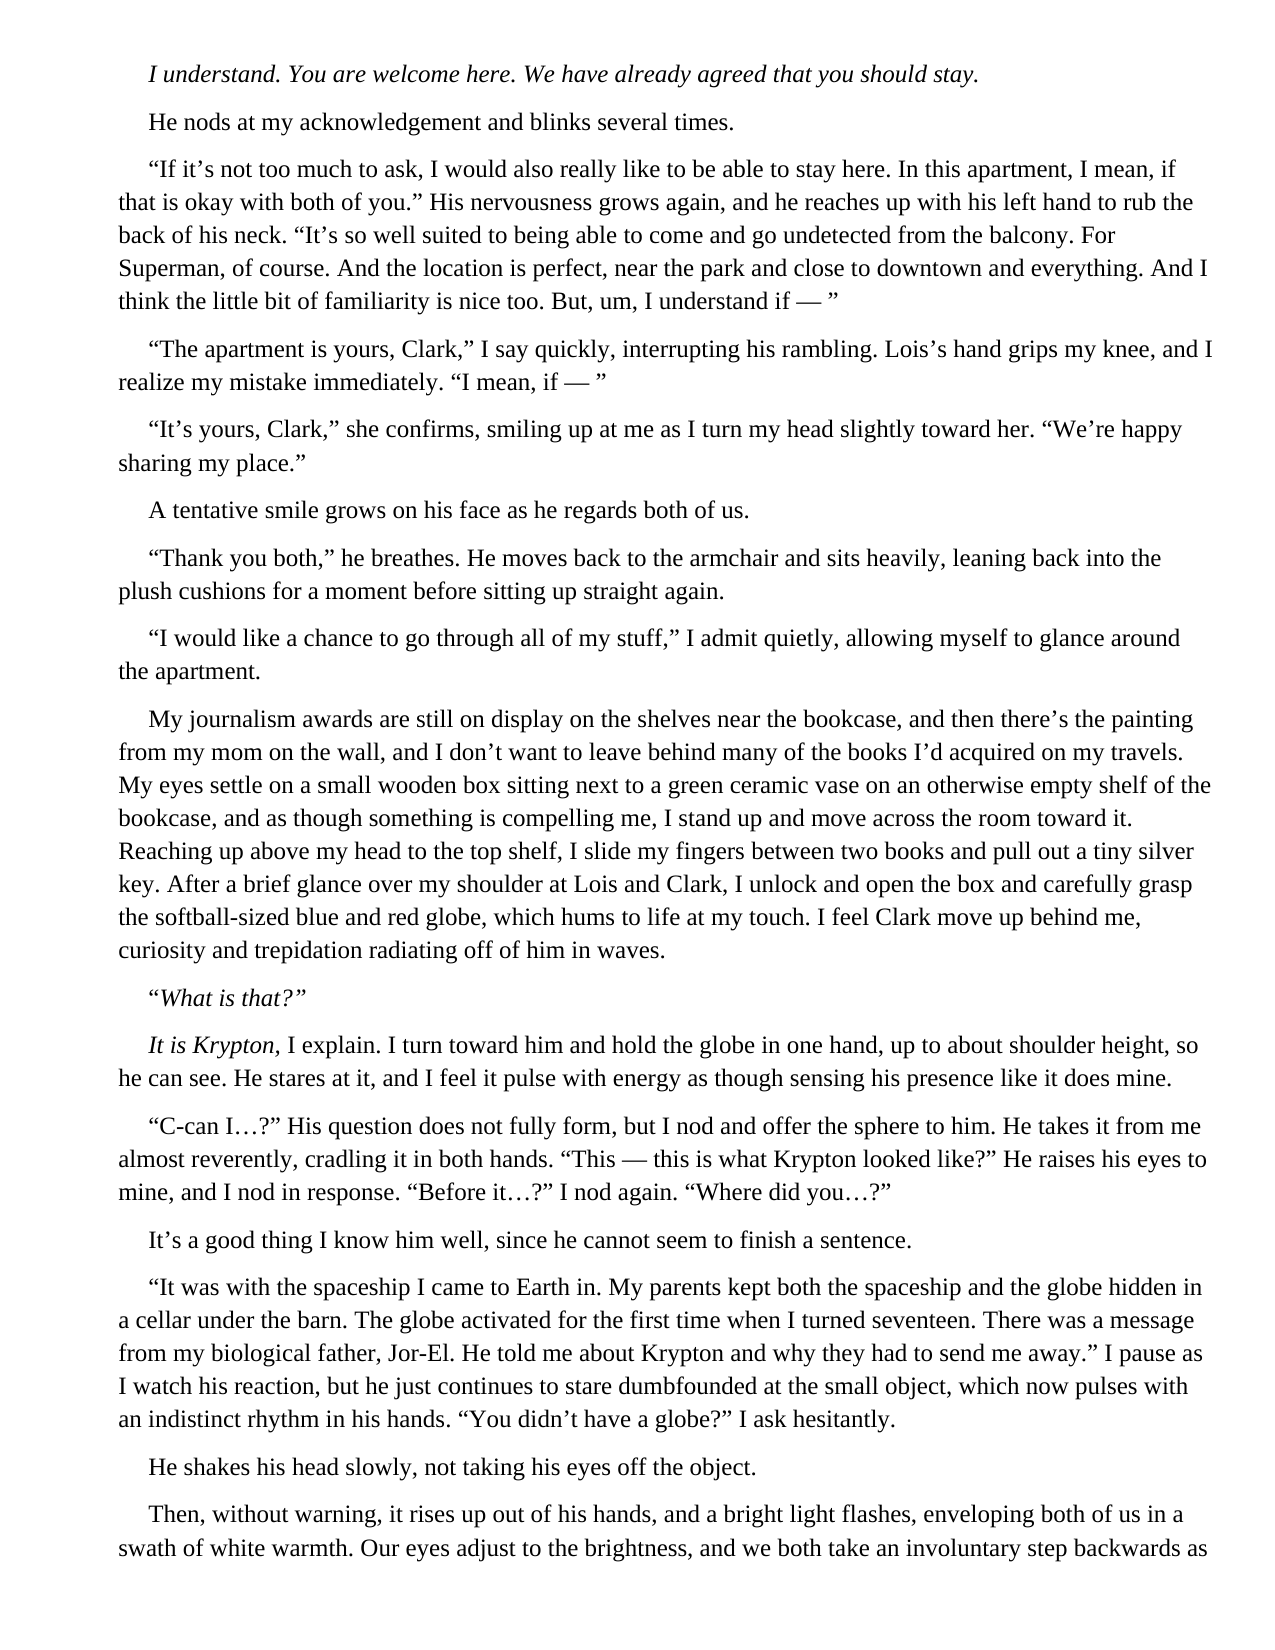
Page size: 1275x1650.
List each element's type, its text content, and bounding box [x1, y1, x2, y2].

text He nods at my acknowledgement and blinks several times. [118, 107, 1216, 135]
text “The apartment is yours, Clark,” I say quickly, interrupting his rambling. Lois’s hand grips my knee, and I realize my mistake immediately. “I mean, if — ” [118, 334, 1216, 396]
text I understand. You are welcome here. We have already agreed that you should stay. [118, 59, 1216, 88]
text My journalism awards are still on display on the shelves near the bookcase, and then there’s the painting from my mom on the wall, and I don’t want to leave behind many of the books I’d acquired on my travels. My eyes settle on a small wooden box sitting next to a green ceramic vase on an otherwise empty shelf of the bookcase, and as though something is compelling me, I stand up and move across the room toward it. Reaching up above my head to the top shelf, I slide my fingers between two books and pull out a tiny silver key. After a brief glance over my shoulder at Lois and Clark, I unlock and open the box and carefully grasp the softball-sized blue and red globe, which hums to life at my touch. I feel Clark move up behind me, curiosity and trepidation radiating off of him in waves. [118, 704, 1216, 964]
text “I would like a chance to go through all of my stuff,” I admit quietly, allowing myself to glance around the apartment. [118, 623, 1216, 685]
text He shakes his head slowly, not taking his eyes off the object. [118, 1452, 1216, 1481]
text “C-can I…?” His question does not fully form, but I nod and offer the sphere to him. He takes it from me almost reverently, cradling it in both hands. “This — this is what Krypton looked like?” He raises his eyes to mine, and I nod in response. “Before it…?” I nod again. “Where did you…?” [118, 1111, 1216, 1206]
text “It was with the spaceship I came to Earth in. My parents kept both the spaceship and the globe hidden in a cellar under the barn. The globe activated for the first time when I turned seventeen. There was a message from my biological father, Jor-El. He told me about Krypton and why they had to send me away.” I pause as I watch his reaction, but he just continues to stare dumbfounded at the small object, which now pulses with an indistinct rhythm in his hands. “You didn’t have a globe?” I ask hesitantly. [118, 1272, 1216, 1433]
text It is Krypton, I explain. I turn toward him and hold the globe in one hand, up to about shoulder height, so he can see. He stares at it, and I feel it pulse with energy as though sensing his presence like it does mine. [118, 1030, 1216, 1092]
text “It’s yours, Clark,” she confirms, smiling up at me as I turn my head slightly toward her. “We’re happy sharing my place.” [118, 414, 1216, 476]
text “Thank you both,” he breathes. He moves back to the armchair and sits heavily, leaning back into the plush cushions for a moment before sitting up straight again. [118, 543, 1216, 604]
text Then, without warning, it rises up out of his hands, and a bright light flashes, enveloping both of us in a swath of white warmth. Our eyes adjust to the brightness, and we both take an involuntary step backwards as [118, 1499, 1216, 1561]
text “What is that?” [118, 983, 1216, 1012]
text It’s a good thing I know him well, since he cannot seem to finish a sentence. [118, 1225, 1216, 1253]
text A tentative smile grows on his face as he regards both of us. [118, 495, 1216, 524]
text “If it’s not too much to ask, I would also really like to be able to stay here. In this apartment, I mean, if that is okay with both of you.” His nervousness grows again, and he reaches up with his left hand to rub the back of his neck. “It’s so well suited to being able to come and go undetected from the balcony. For Superman, of course. And the location is perfect, near the park and close to downtown and everything. And I think the little bit of familiarity is nice too. But, um, I understand if — ” [118, 154, 1216, 315]
